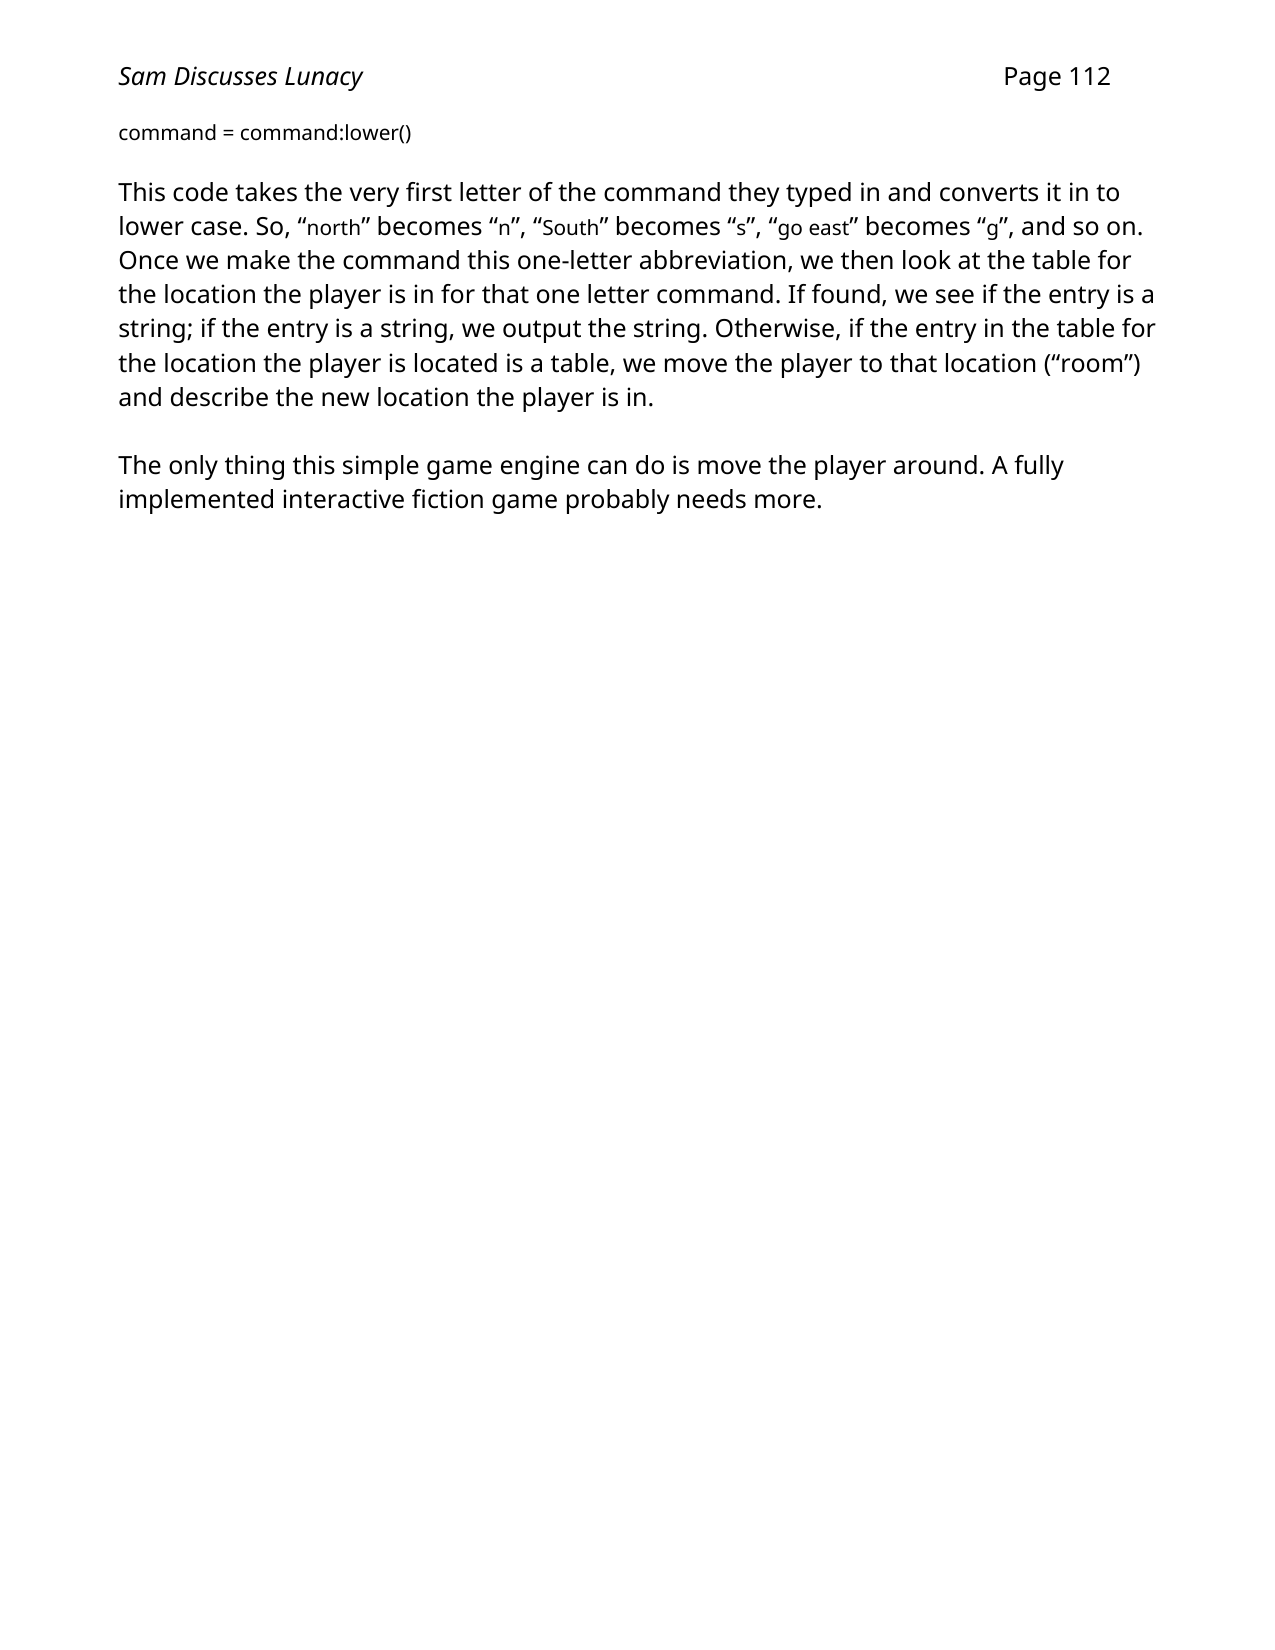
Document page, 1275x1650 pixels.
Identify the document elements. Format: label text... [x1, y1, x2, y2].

text command = command:lower() [118, 118, 1157, 146]
text This code takes the very first letter of the command they typed in and converts it in to lower case. So, “north” becomes “n”, “South” becomes “s”, “go east” becomes “g”, and so on. Once we make the command this one-letter abbreviation, we then look at the table for the location the player is in for that one letter command. If found, we see if the entry is a string; if the entry is a string, we output the string. Otherwise, if the entry in the table for the location the player is located is a table, we move the player to that location (“room”) and describe the new location the player is in. [118, 175, 1157, 413]
text The only thing this simple game engine can do is move the player around. A fully implemented interactive fiction game probably needs more. [118, 447, 1157, 516]
